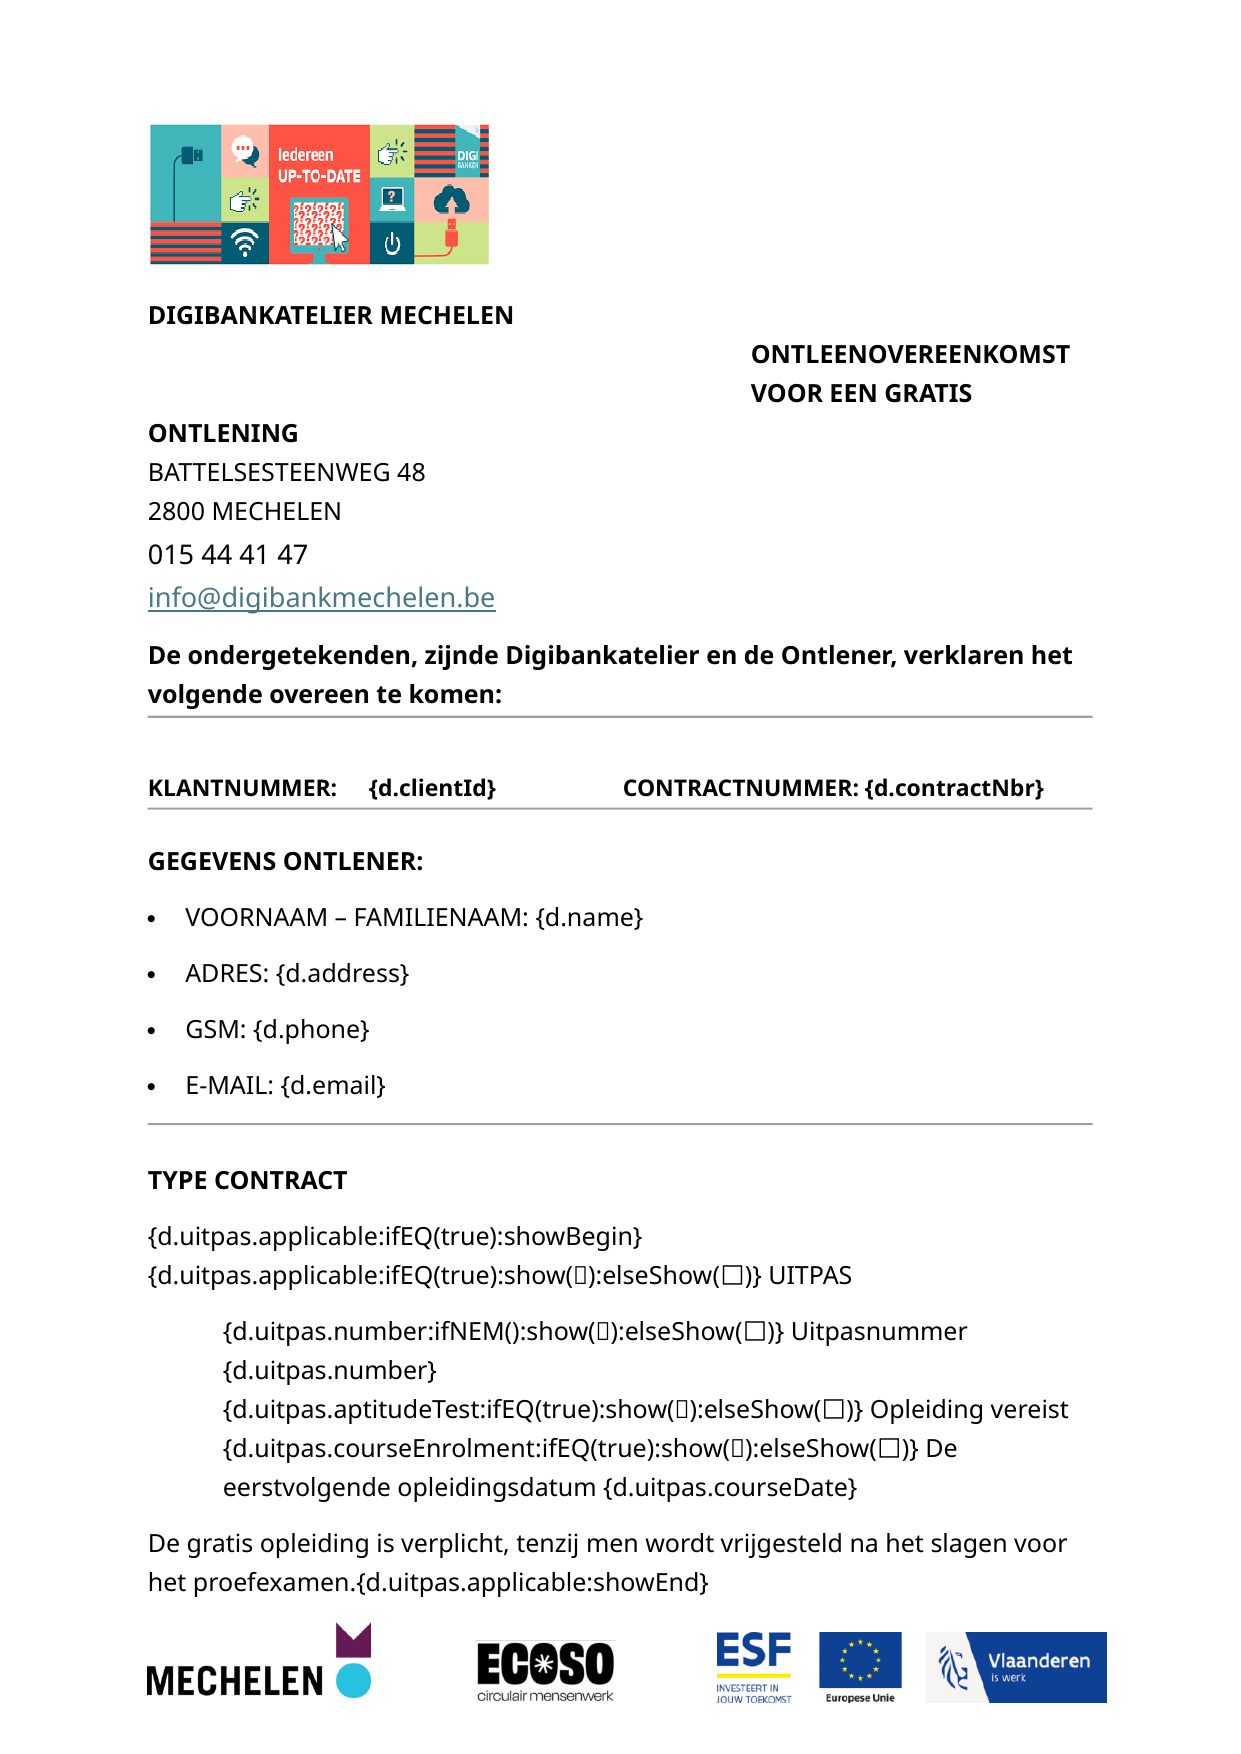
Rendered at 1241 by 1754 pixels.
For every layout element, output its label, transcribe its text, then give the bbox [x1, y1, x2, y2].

text GEGEVENS ONTLENER: [148, 810, 1093, 878]
list VOORNAAM – FAMILIENAAM: {d.name} [148, 900, 1093, 934]
list E-MAIL: {d.email} [148, 1067, 1093, 1101]
list De gratis opleiding is verplicht, tenzij men wordt vrijgesteld na het slagen voor het proefexamen.{d.uitpas.applicable:showEnd} [148, 1526, 1093, 1599]
text {d.uitpas.applicable:ifEQ(true):showBegin}{d.uitpas.applicable:ifEQ(true):show(✅):elseShow(⬜️)} UITPAS [148, 1218, 1093, 1291]
text De ondergetekenden, zijnde Digibankatelier en de Ontlener, verklaren het volgende overeen te komen: [148, 637, 1093, 715]
picture [242, 244, 250, 249]
picture [475, 1601, 616, 1742]
picture [232, 229, 257, 237]
text [148, 718, 1093, 750]
picture [139, 109, 499, 281]
text DIGIBANKATELIER MECHELEN ONTLEENOVEREENKOMST VOOR EEN GRATIS ONTLENING BATTELSESTEENWEG 48 2800 MECHELEN 015 44 41 47 info@digibankmechelen.be [148, 259, 1093, 615]
list ADRES: {d.address} [148, 956, 1093, 990]
picture [717, 1632, 1107, 1703]
list GSM: {d.phone} [148, 1011, 1093, 1046]
text TYPE CONTRACT [148, 1126, 1093, 1196]
picture [147, 1622, 371, 1698]
text KLANTNUMMER: {d.clientId} CONTRACTNUMMER: {d.contractNbr} [148, 772, 1093, 807]
picture [236, 237, 252, 244]
list {d.uitpas.number:ifNEM():show(✅):elseShow(⬜️)} Uitpasnummer {d.uitpas.number} {d.uitpas.aptitudeTest:ifEQ(true):show(✅):elseShow(⬜️)} Opleiding vereist {d.uitpas.courseEnrolment:ifEQ(true):show(✅):elseShow(⬜️)} De eerstvolgende opleidingsdatum {d.uitpas.courseDate} [185, 1313, 1093, 1504]
